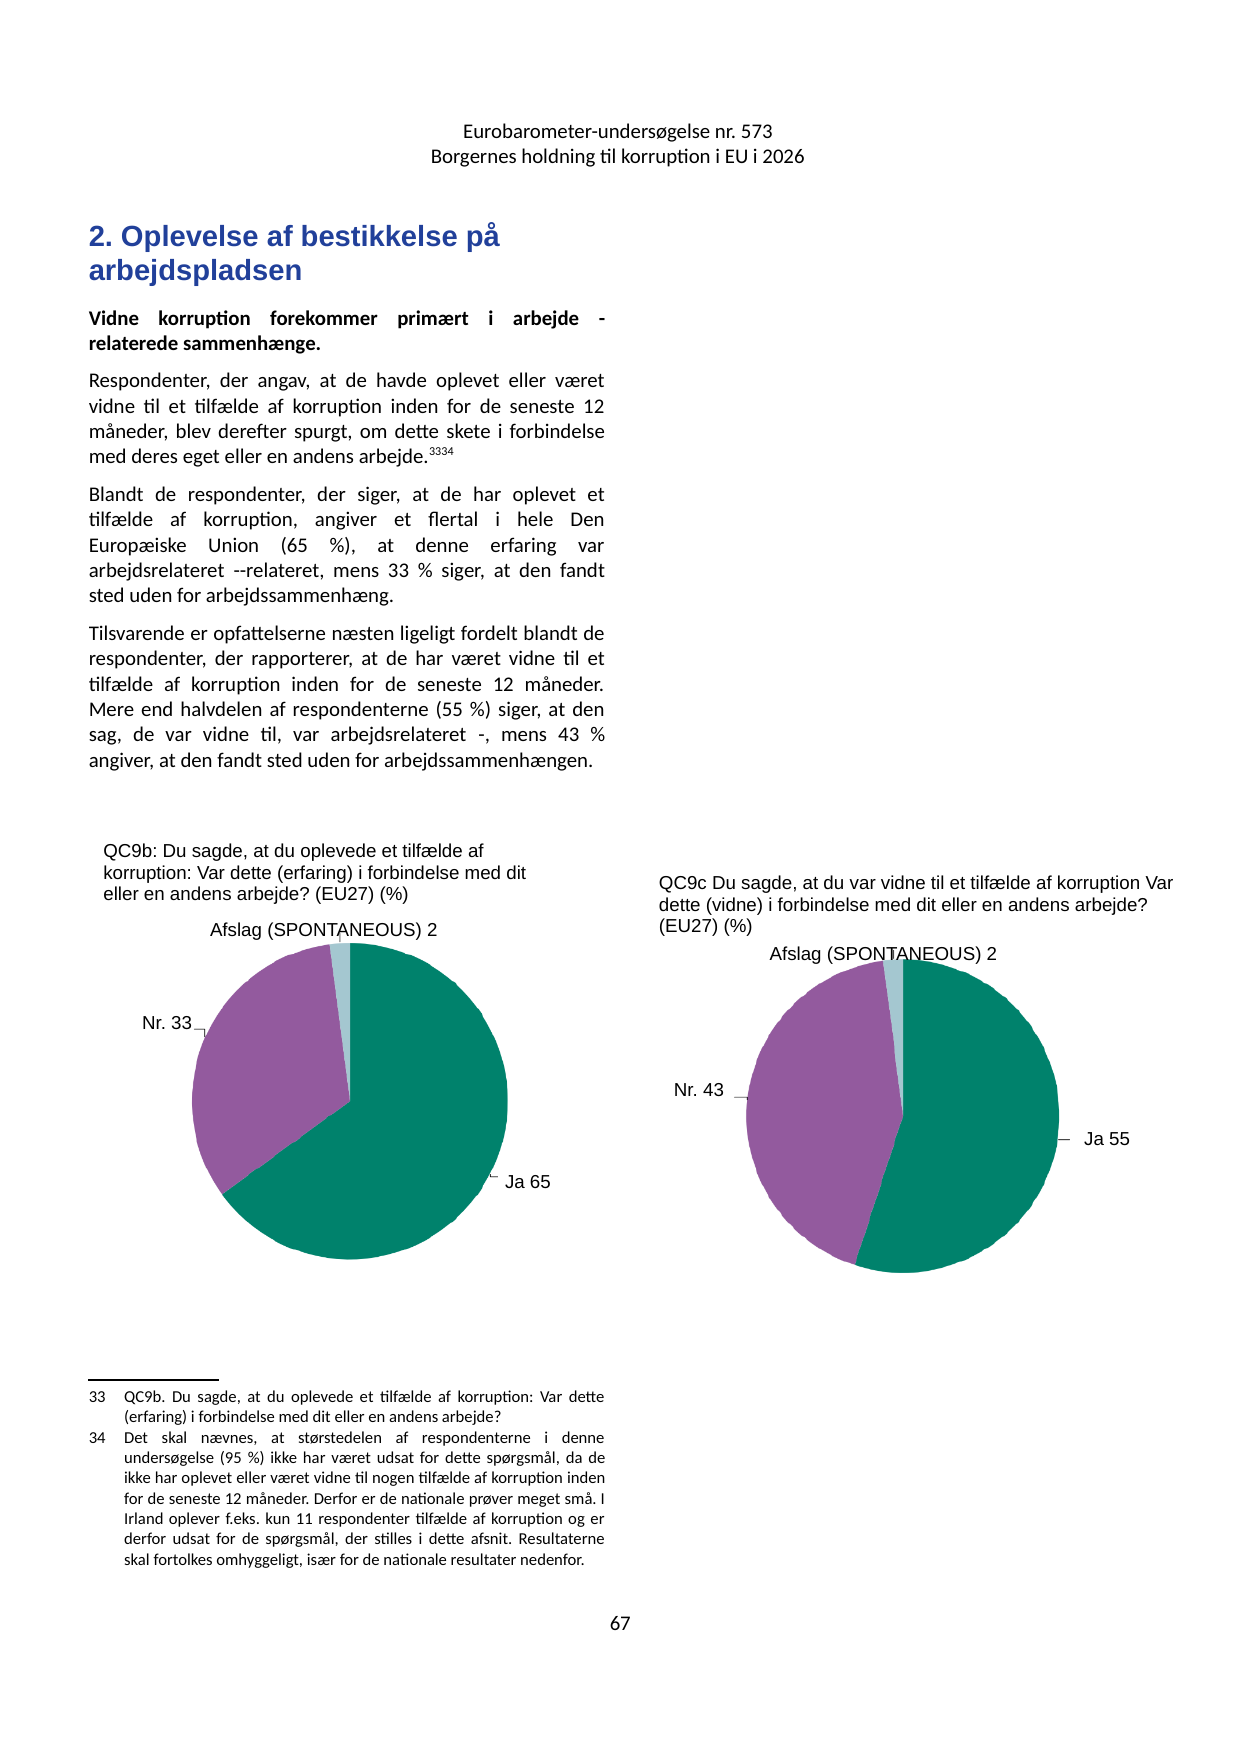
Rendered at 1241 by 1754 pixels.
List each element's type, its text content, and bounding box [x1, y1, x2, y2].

picture [301, 928, 310, 935]
text Respondenter, der angav, at de havde oplevet eller været vidne til et tilfælde af korruption inden for de seneste 12 måneder, blev derefter spurgt, om dette skete i forbindelse med deres eget eller en andens arbejde. [88, 367, 605, 469]
picture [392, 928, 399, 935]
subtitle 2. Oplevelse af bestikkelse på arbejdspladsen [88, 219, 605, 286]
text Det skal nævnes, at størstedelen af respondenterne i denne undersøgelse (95 %) ikke har været udsat for dette spørgsmål, da de ikke har oplevet eller været vidne til nogen tilfælde af korruption inden for de seneste 12 måneder. Derfor er de nationale prøver meget små. I Irland oplever f.eks. kun 11 respondenter tilfælde af korruption og er derfor udsat for de spørgsmål, der stilles i dette afsnit. Resultaterne skal fortolkes omhyggeligt, især for de nationale resultater nedenfor. [88, 1427, 605, 1569]
picture [378, 928, 387, 935]
text Blandt de respondenter, der siger, at de har oplevet et tilfælde af korruption, angiver et flertal i hele Den Europæiske Union (65 %), at denne erfaring var arbejdsrelateret ‑-relateret, mens 33 % siger, at den fandt sted uden for arbejdssammenhæng. [88, 481, 605, 608]
text Vidne korruption forekommer primært i arbejde - relaterede sammenhænge. [88, 305, 605, 356]
text Tilsvarende er opfattelserne næsten ligeligt fordelt blandt de respondenter, der rapporterer, at de har været vidne til et tilfælde af korruption inden for de seneste 12 måneder. Mere end halvdelen af respondenterne (55 %) siger, at den sag, de var vidne til, var arbejdsrelateret ‑, mens 43 % angiver, at den fandt sted uden for arbejdssammenhængen. [88, 620, 605, 772]
picture [731, 946, 1070, 1274]
picture [171, 928, 508, 1276]
text QC9b. Du sagde, at du oplevede et tilfælde af korruption: Var dette (erfaring) i forbindelse med dit eller en andens arbejde? [88, 1386, 605, 1427]
